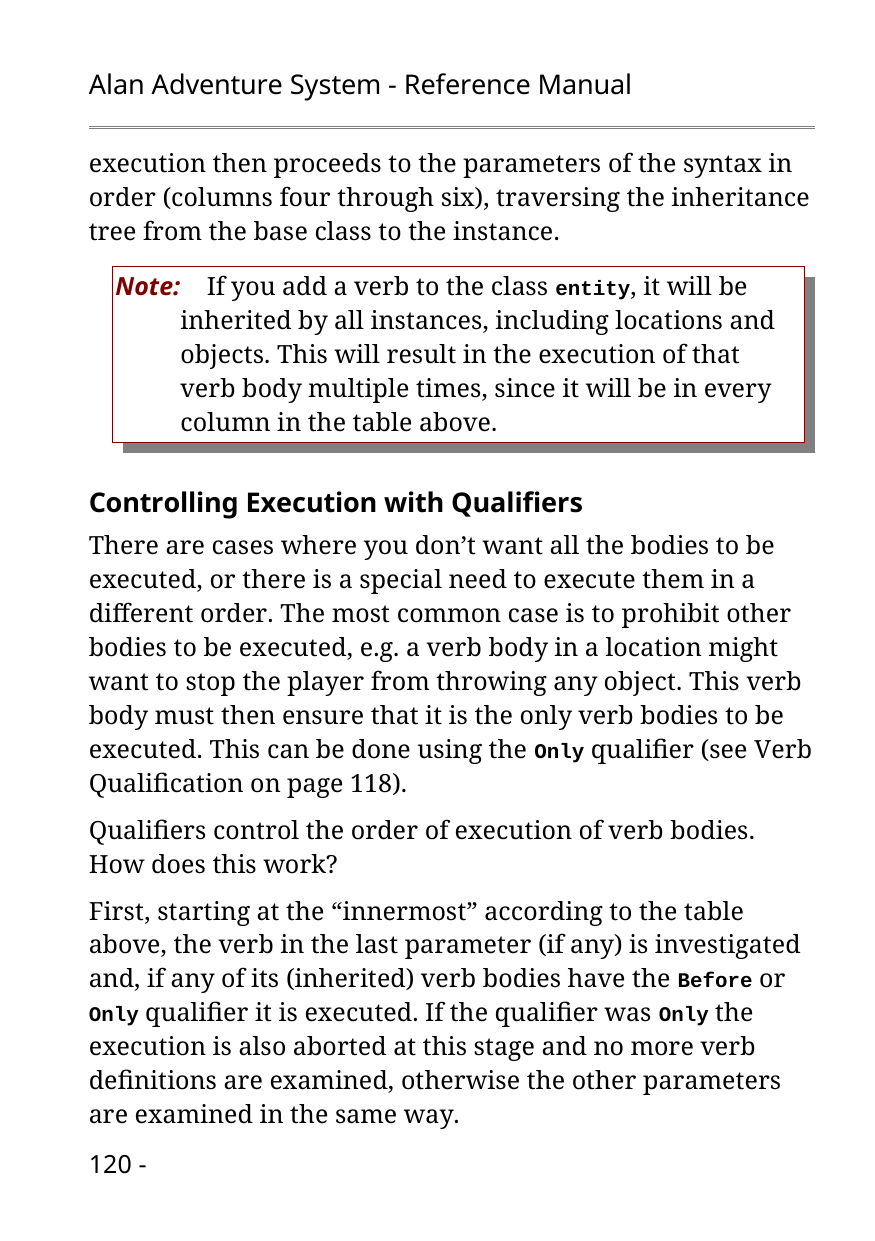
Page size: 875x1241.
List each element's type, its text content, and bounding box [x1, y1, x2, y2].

text First, starting at the “innermost” according to the table above, the verb in the last parameter (if any) is investigated and, if any of its (inherited) verb bodies have the Before or Only qualifier it is executed. If the qualifier was Only the execution is also aborted at this stage and no more verb definitions are examined, otherwise the other parameters are examined in the same way. [88, 893, 815, 1131]
text Qualifiers control the order of execution of verb bodies. How does this work? [88, 813, 815, 881]
subtitle Controlling Execution with Qualifiers [88, 484, 815, 521]
text There are cases where you don’t want all the bodies to be executed, or there is a special need to execute them in a different order. The most common case is to prohibit other bodies to be executed, e.g. a verb body in a location might want to stop the player from throwing any object. This verb body must then ensure that it is the only verb bodies to be executed. This can be done using the Only qualifier (see Verb Qualification on page 93). [88, 528, 815, 800]
text execution then proceeds to the parameters of the syntax in order (columns four through six), traversing the inheritance tree from the base class to the instance. [88, 146, 815, 247]
list If you add a verb to the class entity, it will be inherited by all instances, including locations and objects. This will result in the execution of that verb body multiple times, since it will be in every column in the table above. [113, 267, 804, 442]
